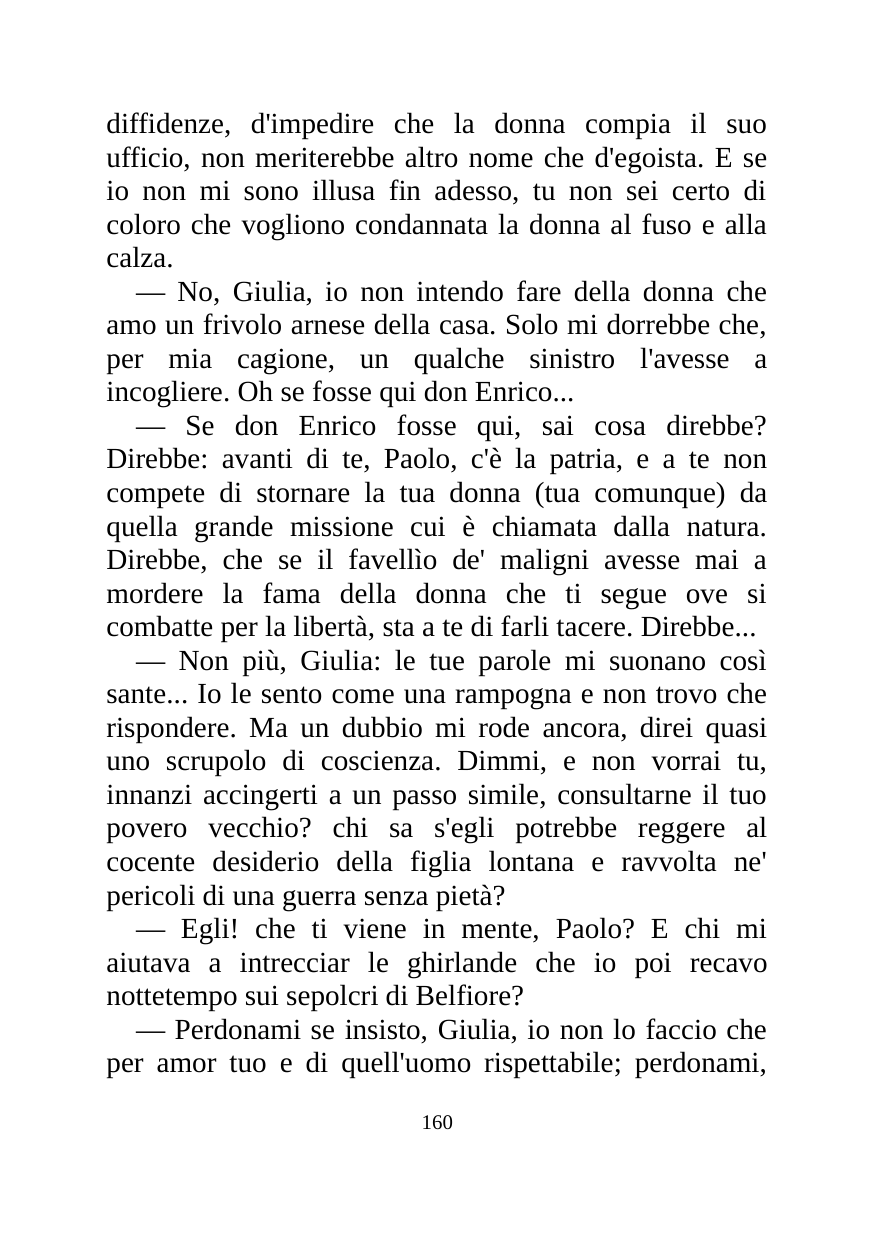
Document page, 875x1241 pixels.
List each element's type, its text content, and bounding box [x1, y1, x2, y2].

text — No, Giulia, io non intendo fare della donna che amo un frivolo arnese della casa. Solo mi dorrebbe che, per mia cagione, un qualche sinistro l'avesse a incogliere. Oh se fosse qui don Enrico... [106, 274, 768, 408]
text — Perdonami se insisto, Giulia, io non lo faccio che per amor tuo e di quell'uomo rispettabile; perdonami, [106, 1012, 768, 1079]
text diffidenze, d'impedire che la donna compia il suo ufficio, non meriterebbe altro nome che d'egoista. E se io non mi sono illusa fin adesso, tu non sei certo di coloro che vogliono condannata la donna al fuso e alla calza. [106, 106, 768, 274]
text — Non più, Giulia: le tue parole mi suonano così sante... Io le sento come una rampogna e non trovo che rispondere. Ma un dubbio mi rode ancora, direi quasi uno scrupolo di coscienza. Dimmi, e non vorrai tu, innanzi accingerti a un passo simile, consultarne il tuo povero vecchio? chi sa s'egli potrebbe reggere al cocente desiderio della figlia lontana e ravvolta ne' pericoli di una guerra senza pietà? [106, 643, 768, 911]
text — Se don Enrico fosse qui, sai cosa direbbe? Direbbe: avanti di te, Paolo, c'è la patria, e a te non compete di stornare la tua donna (tua comunque) da quella grande missione cui è chiamata dalla natura. Direbbe, che se il favellìo de' maligni avesse mai a mordere la fama della donna che ti segue ove si combatte per la libertà, sta a te di farli tacere. Direbbe... [106, 408, 768, 643]
text — Egli! che ti viene in mente, Paolo? E chi mi aiutava a intrecciar le ghirlande che io poi recavo nottetempo sui sepolcri di Belfiore? [106, 911, 768, 1012]
